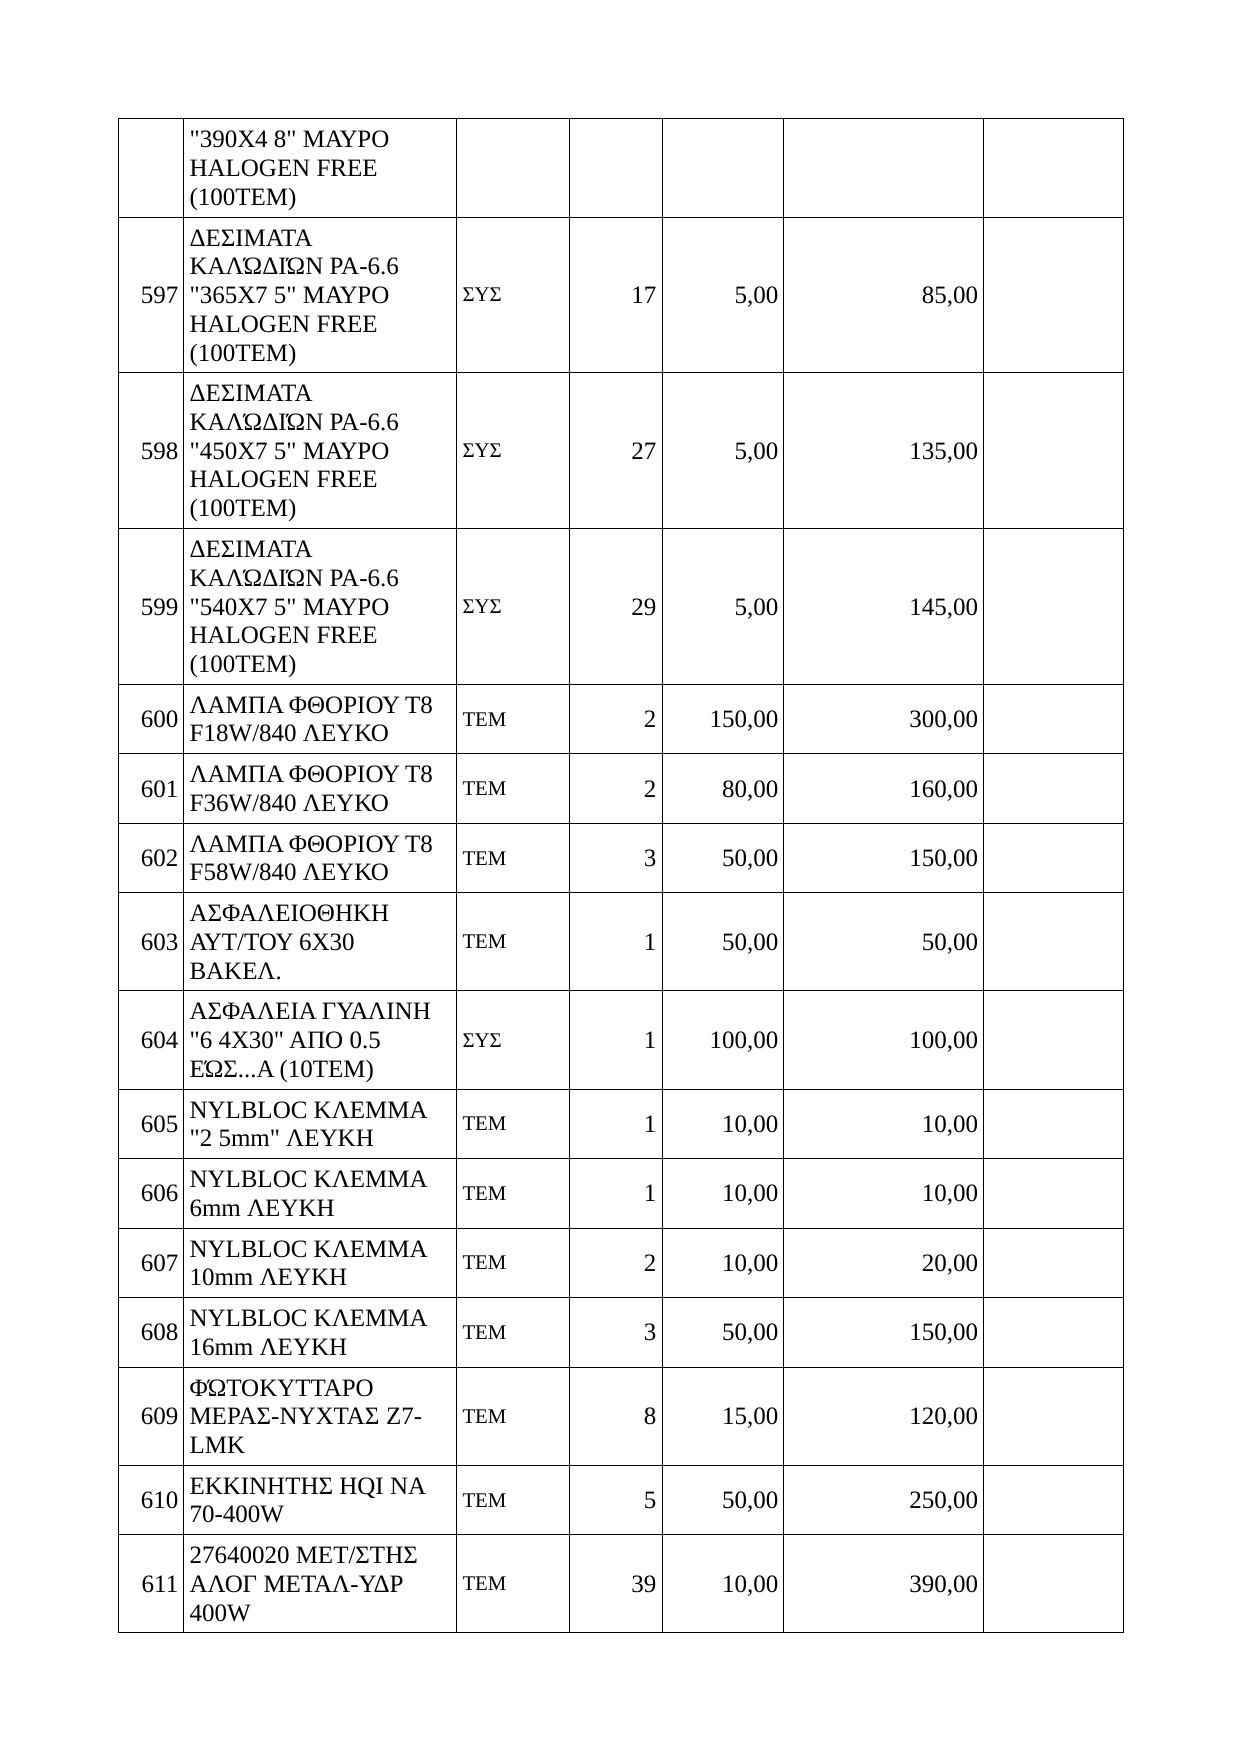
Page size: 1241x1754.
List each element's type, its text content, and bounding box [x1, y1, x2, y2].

table_cell [984, 1535, 1123, 1632]
table_cell [984, 119, 1123, 216]
table_cell 10,00 [784, 1090, 983, 1158]
table_cell [984, 1298, 1123, 1366]
table_cell 85,00 [784, 218, 983, 372]
table_cell 27640020 ΜΕΤ/ΣΤΗΣ ΑΛΟΓ ΜΕΤΑΛ-ΥΔΡ 400W [184, 1535, 456, 1632]
table_cell 27 [570, 373, 662, 528]
table_cell 50,00 [663, 1466, 783, 1534]
table_cell 100,00 [784, 991, 983, 1088]
table_cell TEM [457, 1159, 569, 1227]
table_cell TEM [457, 1298, 569, 1366]
table_cell [663, 119, 783, 216]
table_cell NYLBLOC ΚΛΕΜΜΑ 6mm ΛΕΥΚΗ [184, 1159, 456, 1227]
table_cell ΛΑΜΠΑ ΦΘΟΡΙΟΥ Τ8 F36W/840 ΛΕΥΚΟ [184, 754, 456, 822]
table_cell ΛΑΜΠΑ ΦΘΟΡΙΟΥ Τ8 F58W/840 ΛΕΥΚΟ [184, 824, 456, 892]
table_cell 250,00 [784, 1466, 983, 1534]
table_cell 598 [119, 373, 183, 528]
table_cell NYLBLOC ΚΛΕΜΜΑ "2 5mm" ΛΕΥΚΗ [184, 1090, 456, 1158]
table_cell 10,00 [663, 1159, 783, 1227]
table_cell 5 [570, 1466, 662, 1534]
table_cell 601 [119, 754, 183, 822]
table_cell 17 [570, 218, 662, 372]
table_cell ΑΣΦΑΛΕΙΟΘΗΚΗ ΑΥΤ/ΤΟΥ 6Χ30 ΒΑΚΕΛ. [184, 893, 456, 990]
table_cell ΔΕΣΙΜΑΤΑ ΚΑΛΏΔΙΏΝ PA-6.6 "540Χ7 5" ΜΑΥΡΟ HALOGEN FREE (100ΤΕΜ) [184, 529, 456, 683]
table_cell 15,00 [663, 1368, 783, 1464]
table_cell ΑΣΦΑΛΕΙΑ ΓΥΑΛΙΝΗ "6 4Χ30" ΑΠΟ 0.5 ΕΏΣ...Α (10ΤΕΜ) [184, 991, 456, 1088]
table_cell 10,00 [663, 1535, 783, 1632]
table_cell 597 [119, 218, 183, 372]
table_cell 609 [119, 1368, 183, 1464]
table_cell 150,00 [663, 685, 783, 753]
table_cell TEM [457, 824, 569, 892]
table_cell [570, 119, 662, 216]
table_cell 5,00 [663, 373, 783, 528]
table_cell TEM [457, 1466, 569, 1534]
table_cell 2 [570, 1229, 662, 1297]
table_cell 20,00 [784, 1229, 983, 1297]
table_cell ΦΏΤΟΚΥΤΤΑΡΟ ΜΕΡΑΣ-ΝΥΧΤΑΣ Z7-LMK [184, 1368, 456, 1464]
table_cell 1 [570, 1090, 662, 1158]
table_cell [984, 529, 1123, 683]
table_cell 1 [570, 991, 662, 1088]
table_cell [984, 1090, 1123, 1158]
table_cell [984, 1368, 1123, 1464]
table_cell 10,00 [663, 1090, 783, 1158]
table_cell 610 [119, 1466, 183, 1534]
table_cell 599 [119, 529, 183, 683]
table_cell NYLBLOC ΚΛΕΜΜΑ 16mm ΛΕΥΚΗ [184, 1298, 456, 1366]
table_cell 2 [570, 754, 662, 822]
table_cell 2 [570, 685, 662, 753]
table_cell 600 [119, 685, 183, 753]
table_cell [984, 1229, 1123, 1297]
table_cell TEM [457, 685, 569, 753]
table_cell 39 [570, 1535, 662, 1632]
table_cell 50,00 [663, 824, 783, 892]
table_cell [984, 1466, 1123, 1534]
table_cell TEM [457, 754, 569, 822]
table_cell [984, 218, 1123, 372]
table_cell 160,00 [784, 754, 983, 822]
table_cell TEM [457, 1535, 569, 1632]
table_cell ΔΕΣΙΜΑΤΑ ΚΑΛΏΔΙΏΝ PA-6.6 "365Χ7 5" ΜΑΥΡΟ HALOGEN FREE (100ΤΕΜ) [184, 218, 456, 372]
table_cell 10,00 [784, 1159, 983, 1227]
table_cell 80,00 [663, 754, 783, 822]
table_cell TEM [457, 1229, 569, 1297]
table_cell 150,00 [784, 1298, 983, 1366]
table_cell 603 [119, 893, 183, 990]
table_cell 5,00 [663, 218, 783, 372]
table_cell [984, 824, 1123, 892]
table_cell 150,00 [784, 824, 983, 892]
table_cell ΣΥΣ [457, 991, 569, 1088]
table_cell ΣΥΣ [457, 373, 569, 528]
table_cell TEM [457, 1090, 569, 1158]
table_cell TEM [457, 893, 569, 990]
table_cell 606 [119, 1159, 183, 1227]
table_cell 5,00 [663, 529, 783, 683]
table_cell "390Χ4 8" ΜΑΥΡΟ HALOGEN FREE (100ΤΕΜ) [184, 119, 456, 216]
table_cell 3 [570, 824, 662, 892]
table_cell [984, 685, 1123, 753]
table_cell NYLBLOC ΚΛΕΜΜΑ 10mm ΛΕΥΚΗ [184, 1229, 456, 1297]
table_cell 145,00 [784, 529, 983, 683]
table_cell [984, 1159, 1123, 1227]
table_cell [984, 754, 1123, 822]
table_cell [984, 893, 1123, 990]
table_cell [119, 119, 183, 216]
table_cell ΣΥΣ [457, 218, 569, 372]
table_cell [984, 991, 1123, 1088]
table_cell 602 [119, 824, 183, 892]
table_cell 611 [119, 1535, 183, 1632]
table_cell 100,00 [663, 991, 783, 1088]
table_cell 607 [119, 1229, 183, 1297]
table_cell [984, 373, 1123, 528]
table_cell 50,00 [663, 893, 783, 990]
table_cell ΔΕΣΙΜΑΤΑ ΚΑΛΏΔΙΏΝ PA-6.6 "450Χ7 5" ΜΑΥΡΟ HALOGEN FREE (100ΤΕΜ) [184, 373, 456, 528]
table_cell 8 [570, 1368, 662, 1464]
table_cell 608 [119, 1298, 183, 1366]
table_cell 135,00 [784, 373, 983, 528]
table_cell TEM [457, 1368, 569, 1464]
table_cell 50,00 [784, 893, 983, 990]
table_cell 300,00 [784, 685, 983, 753]
table_cell 50,00 [663, 1298, 783, 1366]
table_cell 1 [570, 1159, 662, 1227]
table_cell 3 [570, 1298, 662, 1366]
table_cell ΛΑΜΠΑ ΦΘΟΡΙΟΥ Τ8 F18W/840 ΛΕΥΚΟ [184, 685, 456, 753]
table_cell 390,00 [784, 1535, 983, 1632]
table_cell 604 [119, 991, 183, 1088]
table_cell [457, 119, 569, 216]
table_cell [784, 119, 983, 216]
table_cell 605 [119, 1090, 183, 1158]
table_cell 10,00 [663, 1229, 783, 1297]
table_cell 29 [570, 529, 662, 683]
table_cell ΣΥΣ [457, 529, 569, 683]
table_cell 120,00 [784, 1368, 983, 1464]
table_cell 1 [570, 893, 662, 990]
table_cell ΕΚΚΙΝΗΤΗΣ HQI ΝΑ 70-400W [184, 1466, 456, 1534]
